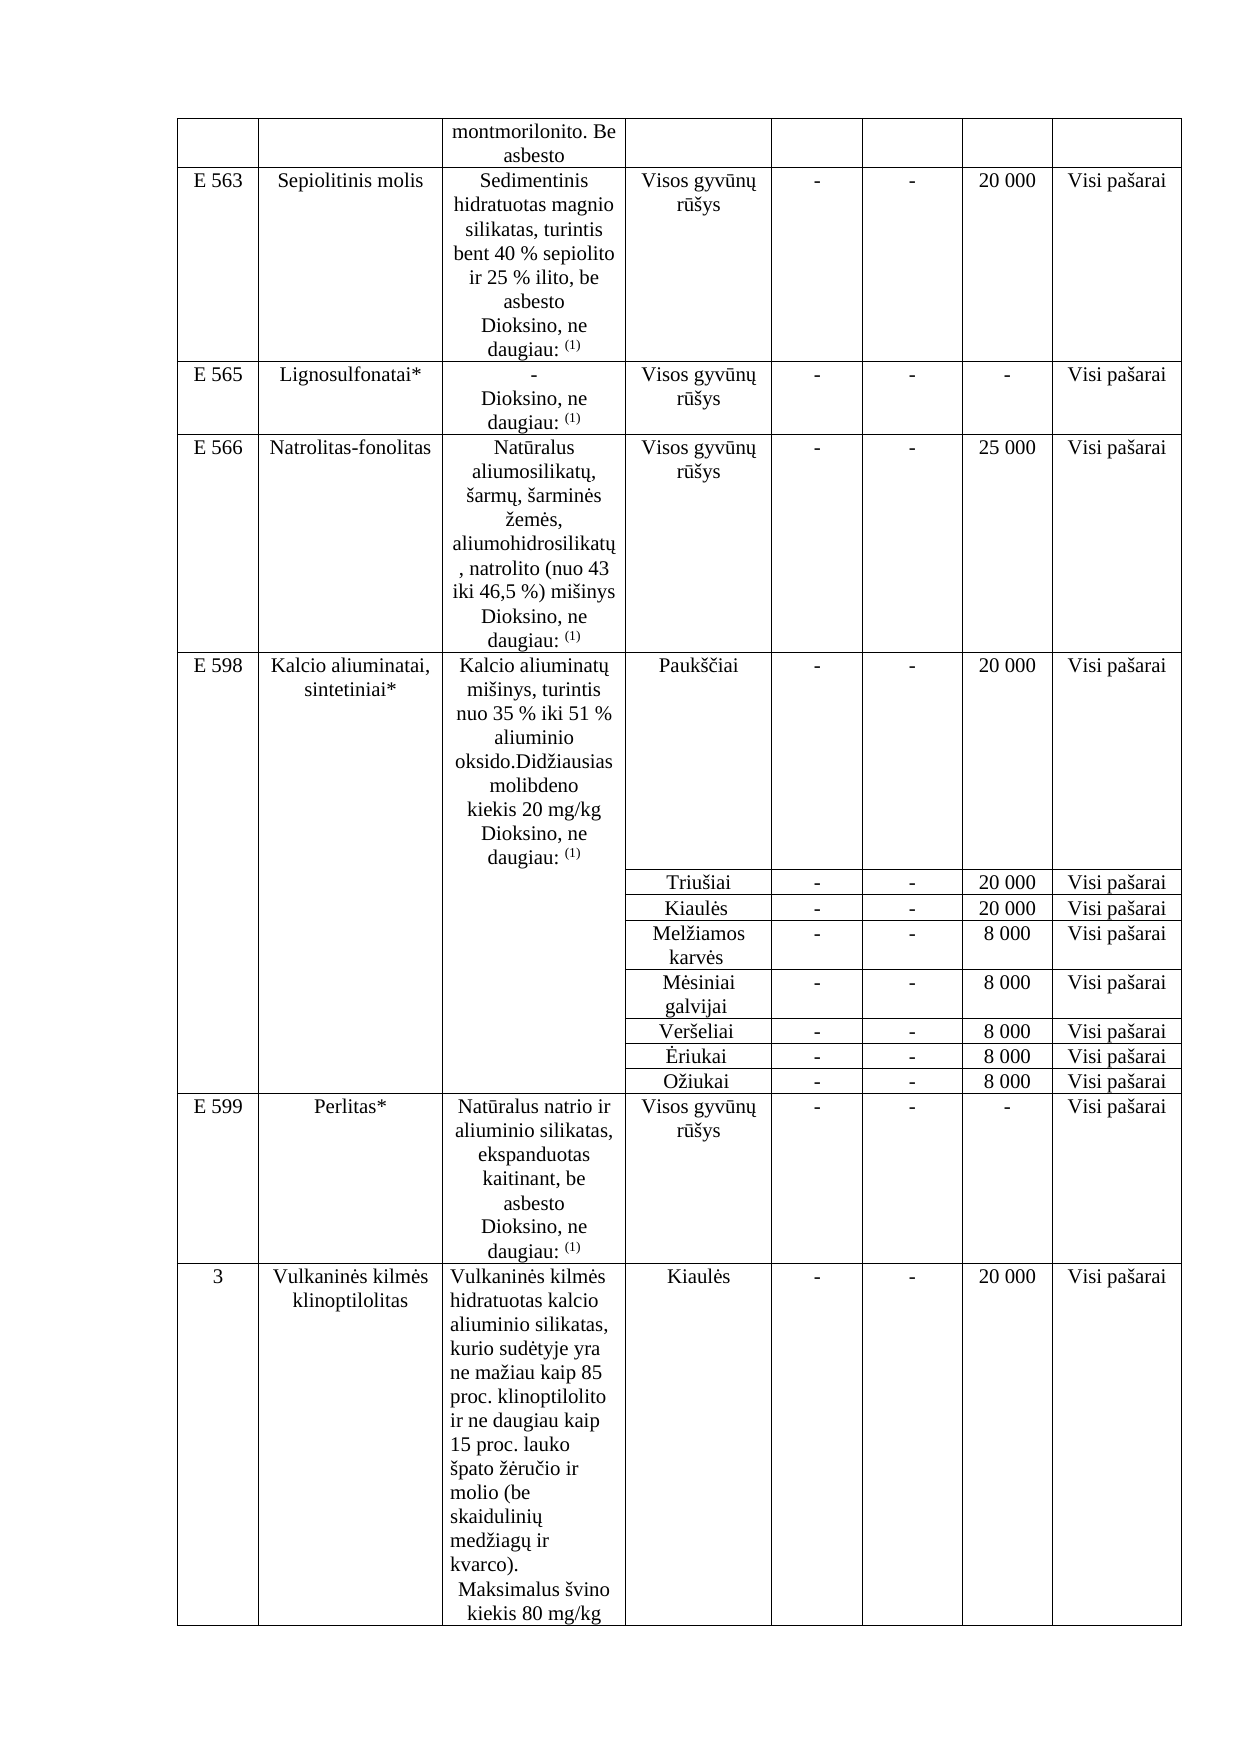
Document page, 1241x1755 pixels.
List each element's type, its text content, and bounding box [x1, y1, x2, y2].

table_cell Mėsiniai galvijai [626, 970, 771, 1018]
table_cell - [772, 435, 862, 652]
table_cell Visi pašarai [1053, 1094, 1181, 1263]
table_cell Natūralus natrio ir aliuminio silikatas, ekspanduotas kaitinant, be asbesto Dioksino, ne daugiau: (1) [443, 1094, 625, 1263]
table_cell [1053, 119, 1181, 167]
table_cell Visi pašarai [1053, 970, 1181, 1018]
table_cell - [863, 362, 962, 434]
table_cell - [772, 1044, 862, 1068]
table_cell Kiaulės [626, 1264, 771, 1624]
table_cell E 598 [178, 653, 258, 869]
table_cell [259, 894, 442, 919]
table_cell [178, 894, 258, 919]
table_cell Visi pašarai [1053, 921, 1181, 969]
table_cell Veršeliai [626, 1019, 771, 1043]
table_cell montmorilonito. Be asbesto [443, 119, 625, 167]
table_cell [443, 869, 625, 894]
table_cell - [863, 1069, 962, 1093]
table_cell E 599 [178, 1094, 258, 1263]
table_cell - [863, 970, 962, 1018]
table_cell [443, 920, 625, 969]
table_cell Natūralus aliumosilikatų, šarmų, šarminės žemės, aliumohidrosilikatų, natrolito (nuo 43 iki 46,5 %) mišinys Dioksino, ne daugiau: (1) [443, 435, 625, 652]
table_cell - [863, 895, 962, 919]
table_cell Visos gyvūnų rūšys [626, 168, 771, 361]
table_cell - [863, 921, 962, 969]
table_cell [626, 119, 771, 167]
table_cell [259, 969, 442, 1018]
table_cell - [963, 119, 1052, 167]
table_cell [443, 894, 625, 919]
table_cell 8 000 [963, 1044, 1052, 1068]
table_cell Visi pašarai [1053, 435, 1181, 652]
table_cell 20 000 [963, 870, 1052, 894]
table_cell Visi pašarai [1053, 362, 1181, 434]
table_cell 8 000 [963, 1019, 1052, 1043]
table_cell Visos gyvūnų rūšys [626, 435, 771, 652]
table_cell - [772, 895, 862, 919]
table_cell [863, 119, 962, 167]
table_cell Kalcio aliuminatai, sintetiniai* [259, 653, 442, 869]
table_cell - [772, 119, 862, 167]
table_cell Triušiai [626, 870, 771, 894]
table_cell 20 000 [963, 1264, 1052, 1624]
table_cell - Dioksino, ne daugiau: (1) [443, 362, 625, 434]
table_cell Vulkaninės kilmės hidratuotas kalcio aliuminio silikatas, kurio sudėtyje yra ne mažiau kaip 85 proc. klinoptilolito ir ne daugiau kaip 15 proc. lauko špato žėručio ir molio (be skaidulinių medžiagų ir kvarco). Maksimalus švino kiekis 80 mg/kg [443, 1264, 625, 1624]
table_cell 20 000 [963, 168, 1052, 361]
table_cell - [772, 1094, 862, 1263]
table_cell 3 [178, 1264, 258, 1624]
table_cell Melžiamos karvės [626, 921, 771, 969]
table_cell [259, 920, 442, 969]
table_cell [443, 969, 625, 1018]
table_cell Visos gyvūnų rūšys [626, 362, 771, 434]
table_cell [178, 920, 258, 969]
table_cell E 563 [178, 168, 258, 361]
table_cell [259, 1068, 442, 1093]
table_cell - [772, 921, 862, 969]
table_cell Vulkaninės kilmės klinoptilolitas [259, 1264, 442, 1624]
table_cell Visi pašarai [1053, 870, 1181, 894]
table_cell Visi pašarai [1053, 1069, 1181, 1093]
table_cell - [772, 1069, 862, 1093]
table_cell 25 000 [963, 435, 1052, 652]
table_cell Ėriukai [626, 1044, 771, 1068]
table_cell 20 000 [963, 895, 1052, 919]
table_cell Sedimentinis hidratuotas magnio silikatas, turintis bent 40 % sepiolito ir 25 % ilito, be asbesto Dioksino, ne daugiau: (1) [443, 168, 625, 361]
table_cell - [863, 1264, 962, 1624]
table_cell 20 000 [963, 653, 1052, 869]
table_cell - [863, 1019, 962, 1043]
table_cell - [863, 1044, 962, 1068]
table_cell Visi pašarai [1053, 1019, 1181, 1043]
table_cell Natrolitas-fonolitas [259, 435, 442, 652]
table_cell - [963, 362, 1052, 434]
table_cell [178, 969, 258, 1018]
table_cell 8 000 [963, 921, 1052, 969]
table_cell - [863, 870, 962, 894]
table_cell [178, 869, 258, 894]
table_cell Visi pašarai [1053, 653, 1181, 869]
table_cell Sepiolitinis molis [259, 168, 442, 361]
table_cell Visi pašarai [1053, 168, 1181, 361]
table_cell - [863, 653, 962, 869]
table_cell Visi pašarai [1053, 895, 1181, 919]
table_cell - [963, 1094, 1052, 1263]
table_cell - [772, 1264, 862, 1624]
table_cell Lignosulfonatai* [259, 362, 442, 434]
table_cell Kalcio aliuminatų mišinys, turintis nuo 35 % iki 51 % aliuminio oksido.Didžiausias molibdeno kiekis 20 mg/kg Dioksino, ne daugiau: (1) [443, 653, 625, 869]
table_cell - [863, 435, 962, 652]
table_cell 8 000 [963, 970, 1052, 1018]
table_cell - [772, 168, 862, 361]
table_cell - [772, 1019, 862, 1043]
table_cell E 566 [178, 435, 258, 652]
table_cell - [772, 653, 862, 869]
table_cell - [772, 362, 862, 434]
table_cell Visi pašarai [1053, 1264, 1181, 1624]
table_cell [259, 119, 442, 167]
table_cell [443, 1043, 625, 1068]
table_cell [443, 1068, 625, 1093]
table_cell Kiaulės [626, 895, 771, 919]
table_cell [178, 1068, 258, 1093]
table_cell E 565 [178, 362, 258, 434]
table_cell [259, 869, 442, 894]
table_cell [259, 1018, 442, 1043]
table_cell Ožiukai [626, 1069, 771, 1093]
table_cell Paukščiai [626, 653, 771, 869]
table_cell [178, 119, 258, 167]
table_cell Visos gyvūnų rūšys [626, 1094, 771, 1263]
table_cell Perlitas* [259, 1094, 442, 1263]
table_cell - [863, 168, 962, 361]
table_cell [178, 1018, 258, 1043]
table_cell [443, 1018, 625, 1043]
table_cell [178, 1043, 258, 1068]
table_cell Visi pašarai [1053, 1044, 1181, 1068]
table_cell 8 000 [963, 1069, 1052, 1093]
table_cell - [863, 1094, 962, 1263]
table_cell - [772, 870, 862, 894]
table_cell - [772, 970, 862, 1018]
table_cell [259, 1043, 442, 1068]
